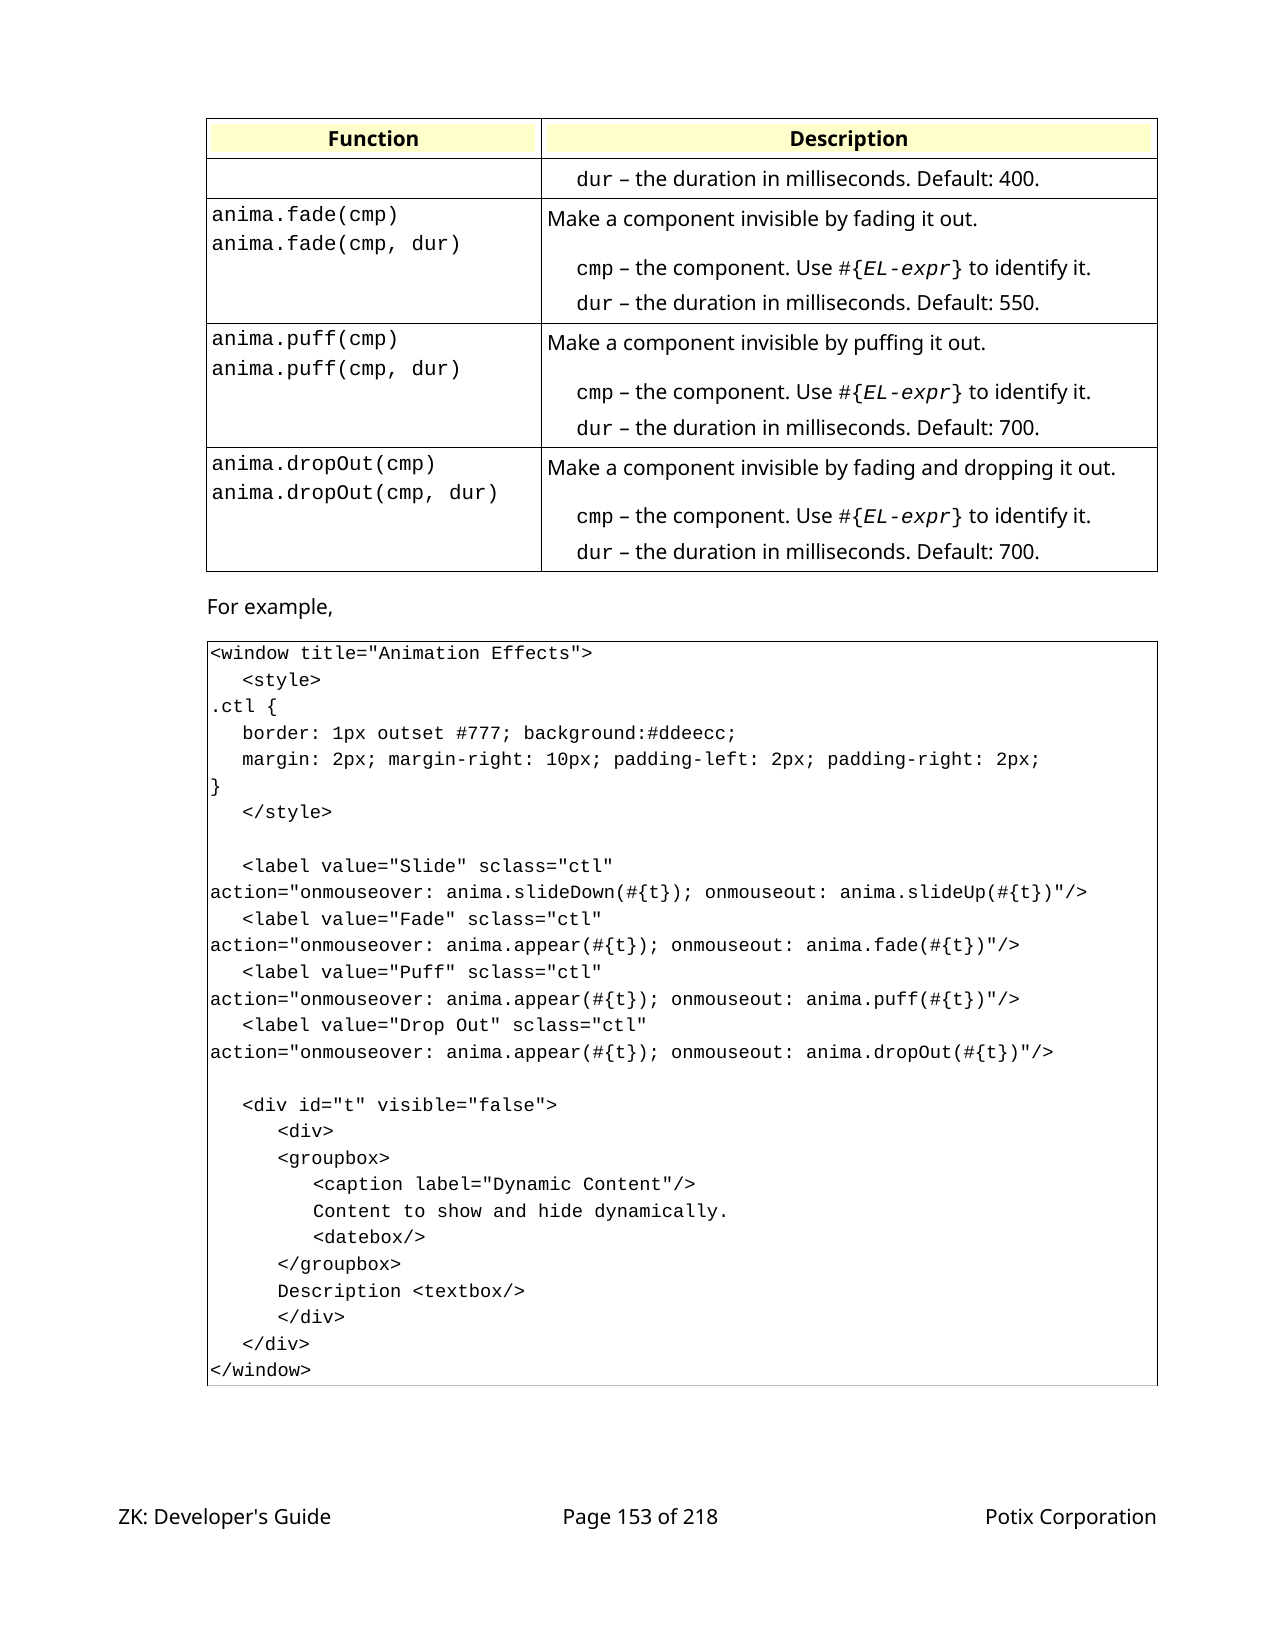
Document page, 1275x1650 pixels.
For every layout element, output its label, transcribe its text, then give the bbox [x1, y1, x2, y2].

table_cell Make a component invisible by fading and dropping it out. cmp – the component. Use #{EL-expr} to identify it. dur – the duration in milliseconds. Default: 700. [542, 448, 1157, 571]
table_header Function [207, 119, 541, 158]
table_cell [207, 159, 541, 198]
text <window title="Animation Effects"> <style> .ctl { border: 1px outset #777; background:#ddeecc; margin: 2px; margin-right: 10px; padding-left: 2px; padding-right: 2px; } </style> <label value="Slide" sclass="ctl" action="onmouseover: anima.slideDown(#{t}); onmouseout: anima.slideUp(#{t})"/> <label value="Fade" sclass="ctl" action="onmouseover: anima.appear(#{t}); onmouseout: anima.fade(#{t})"/> <label value="Puff" sclass="ctl" action="onmouseover: anima.appear(#{t}); onmouseout: anima.puff(#{t})"/> <label value="Drop Out" sclass="ctl" action="onmouseover: anima.appear(#{t}); onmouseout: anima.dropOut(#{t})"/> <div id="t" visible="false"> <div> <groupbox> <caption label="Dynamic Content"/> Content to show and hide dynamically. <datebox/> </groupbox> Description <textbox/> </div> </div> </window> [208, 642, 1157, 1385]
table_cell anima.dropOut(cmp) anima.dropOut(cmp, dur) [207, 448, 541, 571]
table_cell Make a component invisible by fading it out. cmp – the component. Use #{EL-expr} to identify it. dur – the duration in milliseconds. Default: 550. [542, 199, 1157, 323]
table_cell anima.puff(cmp) anima.puff(cmp, dur) [207, 324, 541, 447]
table_header Description [542, 119, 1157, 158]
text For example, [207, 592, 1157, 620]
table_cell dur – the duration in milliseconds. Default: 400. [542, 159, 1157, 198]
table_cell anima.fade(cmp) anima.fade(cmp, dur) [207, 199, 541, 323]
table_cell Make a component invisible by puffing it out. cmp – the component. Use #{EL-expr} to identify it. dur – the duration in milliseconds. Default: 700. [542, 324, 1157, 447]
